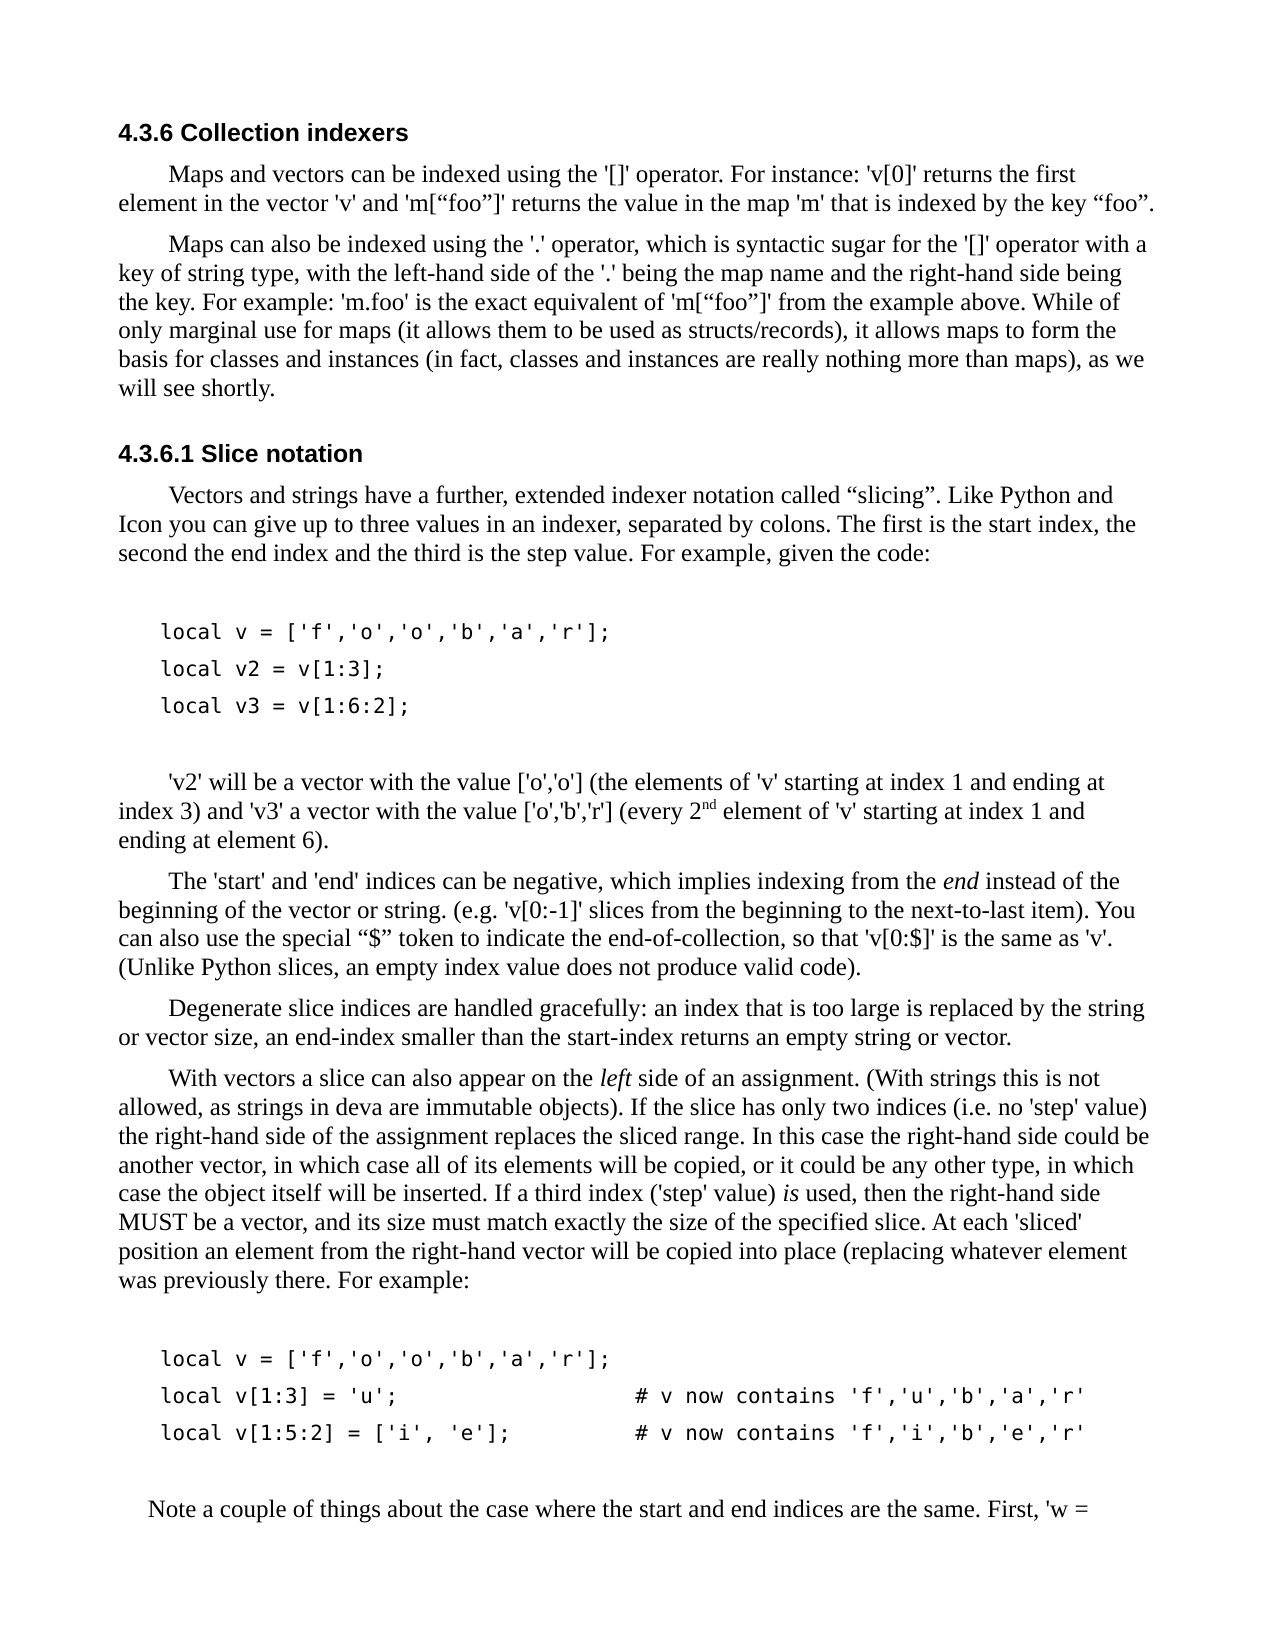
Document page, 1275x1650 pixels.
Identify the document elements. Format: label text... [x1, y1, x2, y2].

text local v = ['f','o','o','b','a','r']; [118, 620, 1157, 644]
text 'v2' will be a vector with the value ['o','o'] (the elements of 'v' starting at index 1 and ending at index 3) and 'v3' a vector with the value ['o','b','r'] (every 2nd element of 'v' starting at index 1 and ending at element 6). [118, 767, 1157, 853]
subtitle 4.3.6.1 Slice notation [118, 439, 1157, 468]
text Note a couple of things about the case where the start and end indices are the same. First, 'w = [148, 1494, 1157, 1523]
text Maps can also be indexed using the '.' operator, which is syntactic sugar for the '[]' operator with a key of string type, with the left-hand side of the '.' being the map name and the right-hand side being the key. For example: 'm.foo' is the exact equivalent of 'm[“foo”]' from the example above. While of only marginal use for maps (it allows them to be used as structs/records), it allows maps to form the basis for classes and instances (in fact, classes and instances are really nothing more than maps), as we will see shortly. [118, 229, 1157, 402]
text The 'start' and 'end' indices can be negative, which implies indexing from the end instead of the beginning of the vector or string. (e.g. 'v[0:-1]' slices from the beginning to the next-to-last item). You can also use the special “$” token to indicate the end-of-collection, so that 'v[0:$]' is the same as 'v'. (Unlike Python slices, an empty index value does not produce valid code). [118, 866, 1157, 981]
subtitle 4.3.6 Collection indexers [118, 118, 1157, 147]
text local v[1:5:2] = ['i', 'e']; # v now contains 'f','i','b','e','r' [118, 1421, 1157, 1445]
text Degenerate slice indices are handled gracefully: an index that is too large is replaced by the string or vector size, an end-index smaller than the start-index returns an empty string or vector. [118, 993, 1157, 1051]
text Vectors and strings have a further, extended indexer notation called “slicing”. Like Python and Icon you can give up to three values in an indexer, separated by colons. The first is the start index, the second the end index and the third is the step value. For example, given the code: [118, 480, 1157, 566]
text local v3 = v[1:6:2]; [118, 694, 1157, 718]
text With vectors a slice can also appear on the left side of an assignment. (With strings this is not allowed, as strings in deva are immutable objects). If the slice has only two indices (i.e. no 'step' value) the right-hand side of the assignment replaces the sliced range. In this case the right-hand side could be another vector, in which case all of its elements will be copied, or it could be any other type, in which case the object itself will be inserted. If a third index ('step' value) is used, then the right-hand side MUST be a vector, and its size must match exactly the size of the specified slice. At each 'sliced' position an element from the right-hand vector will be copied into place (replacing whatever element was previously there. For example: [118, 1063, 1157, 1293]
text local v2 = v[1:3]; [118, 657, 1157, 681]
text local v = ['f','o','o','b','a','r']; [118, 1347, 1157, 1372]
text Maps and vectors can be indexed using the '[]' operator. For instance: 'v[0]' returns the first element in the vector 'v' and 'm[“foo”]' returns the value in the map 'm' that is indexed by the key “foo”. [118, 159, 1157, 217]
text local v[1:3] = 'u'; # v now contains 'f','u','b','a','r' [118, 1384, 1157, 1408]
